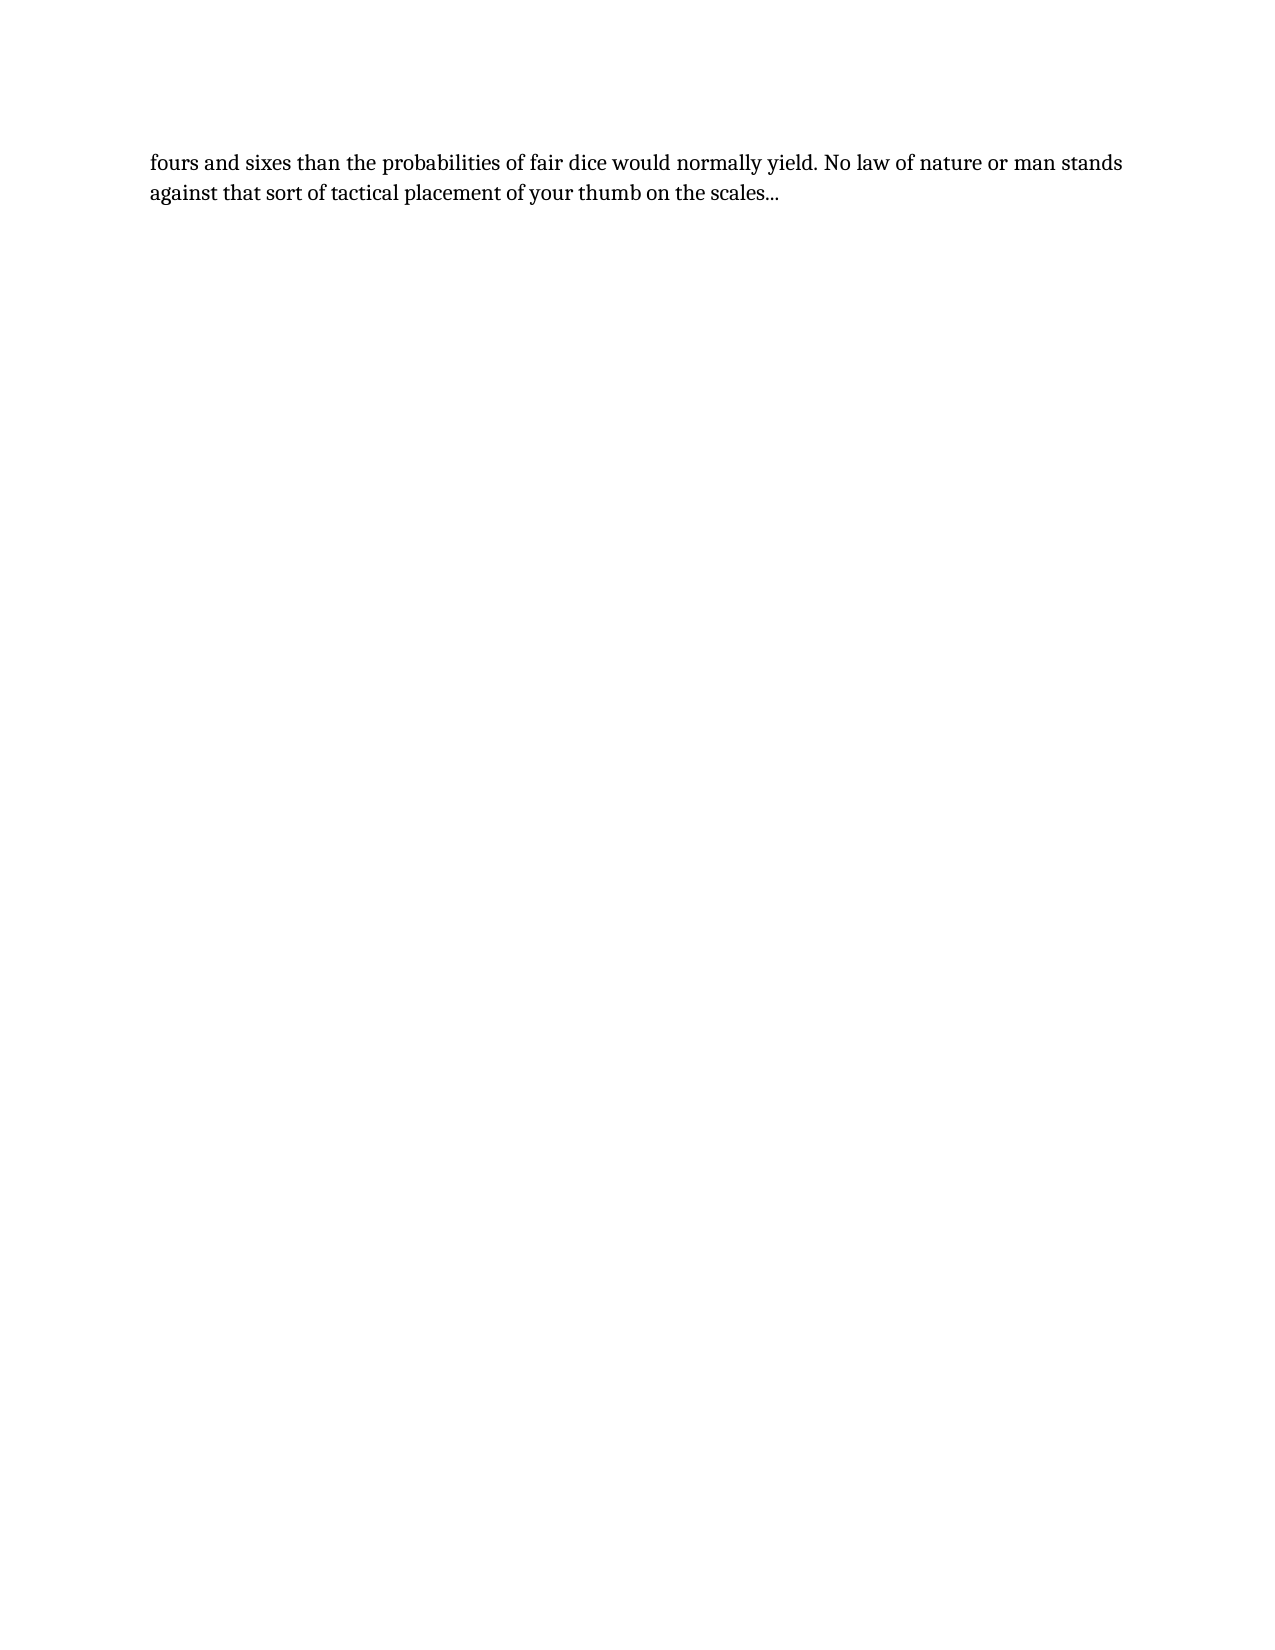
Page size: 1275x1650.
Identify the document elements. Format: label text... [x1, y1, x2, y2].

text fours and sixes than the probabilities of fair dice would normally yield. No law of nature or man stands against that sort of tactical placement of your thumb on the scales... [150, 150, 1125, 207]
